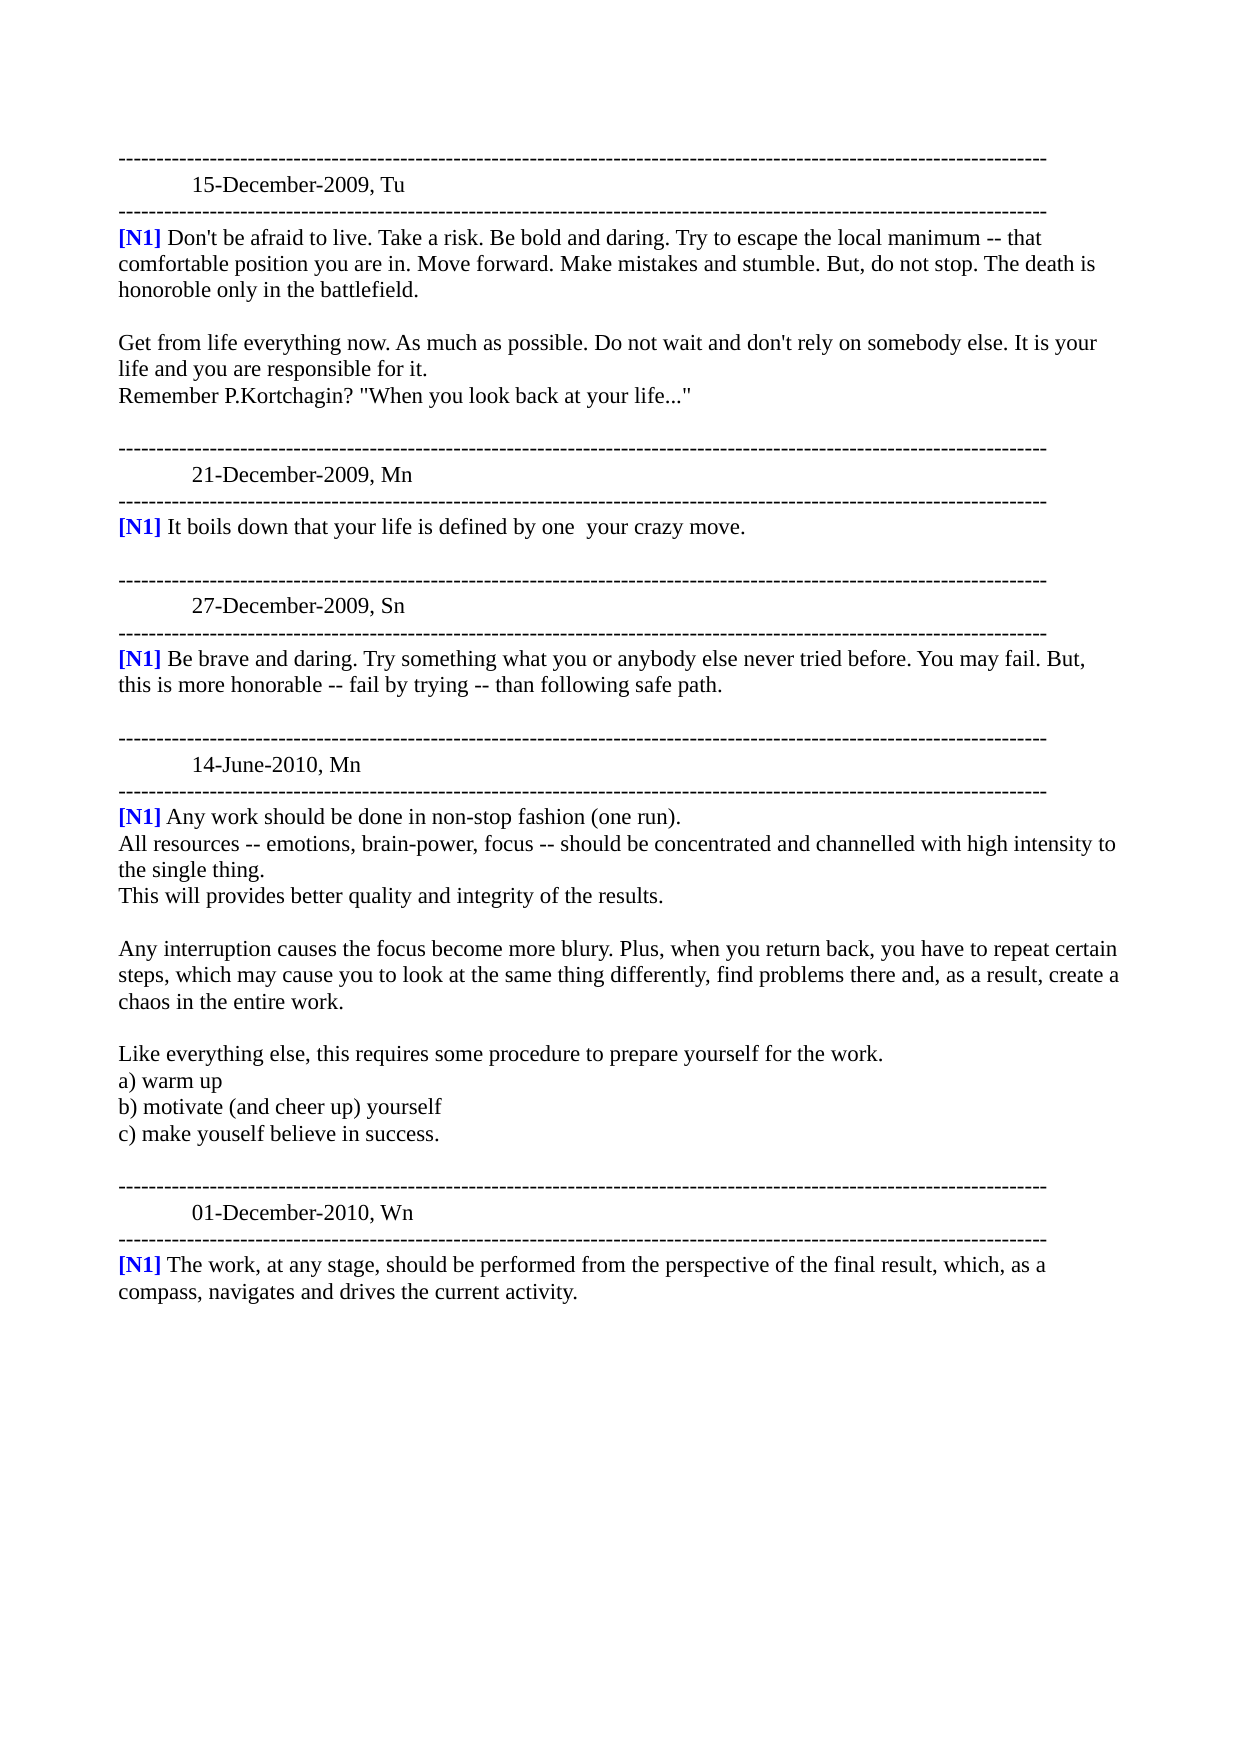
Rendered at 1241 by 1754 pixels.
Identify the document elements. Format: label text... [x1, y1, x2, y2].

text -------------------------------------------------------------------------------------------------------------------------- [118, 487, 1122, 513]
text 27-December-2009, Sn [118, 592, 1122, 619]
text 21-December-2009, Mn [118, 461, 1122, 487]
text -------------------------------------------------------------------------------------------------------------------------- [118, 197, 1122, 223]
text [N1] Don't be afraid to live. Take a risk. Be bold and daring. Try to escape the local manimum -- that comfortable position you are in. Move forward. Make mistakes and stumble. But, do not stop. The death is honoroble only in the battlefield. [118, 223, 1122, 303]
text -------------------------------------------------------------------------------------------------------------------------- [118, 724, 1122, 751]
text b) motivate (and cheer up) yourself [118, 1093, 1122, 1119]
text -------------------------------------------------------------------------------------------------------------------------- [118, 566, 1122, 592]
text This will provides better quality and integrity of the results. [118, 882, 1122, 909]
text 15-December-2009, Tu [118, 171, 1122, 197]
text [N1] Be brave and daring. Try something what you or anybody else never tried before. You may fail. But, this is more honorable -- fail by trying -- than following safe path. [118, 645, 1122, 698]
text Get from life everything now. As much as possible. Do not wait and don't rely on somebody else. It is your life and you are responsible for it. [118, 329, 1122, 382]
text -------------------------------------------------------------------------------------------------------------------------- [118, 434, 1122, 461]
text -------------------------------------------------------------------------------------------------------------------------- [118, 619, 1122, 645]
text 01-December-2010, Wn [118, 1199, 1122, 1225]
text -------------------------------------------------------------------------------------------------------------------------- [118, 777, 1122, 803]
text [N1] The work, at any stage, should be performed from the perspective of the final result, which, as a compass, navigates and drives the current activity. [118, 1251, 1122, 1304]
text Any interruption causes the focus become more blury. Plus, when you return back, you have to repeat certain steps, which may cause you to look at the same thing differently, find problems there and, as a result, create a chaos in the entire work. [118, 935, 1122, 1014]
text -------------------------------------------------------------------------------------------------------------------------- [118, 1172, 1122, 1199]
text All resources -- emotions, brain-power, focus -- should be concentrated and channelled with high intensity to the single thing. [118, 830, 1122, 882]
text 14-June-2010, Mn [118, 751, 1122, 777]
text [N1] Any work should be done in non-stop fashion (one run). [118, 803, 1122, 830]
text -------------------------------------------------------------------------------------------------------------------------- [118, 1225, 1122, 1251]
text a) warm up [118, 1067, 1122, 1093]
text -------------------------------------------------------------------------------------------------------------------------- [118, 144, 1122, 171]
text [N1] It boils down that your life is defined by one your crazy move. [118, 513, 1122, 540]
text Like everything else, this requires some procedure to prepare yourself for the work. [118, 1041, 1122, 1067]
text c) make youself believe in success. [118, 1119, 1122, 1146]
text Remember P.Kortchagin? "When you look back at your life..." [118, 382, 1122, 408]
